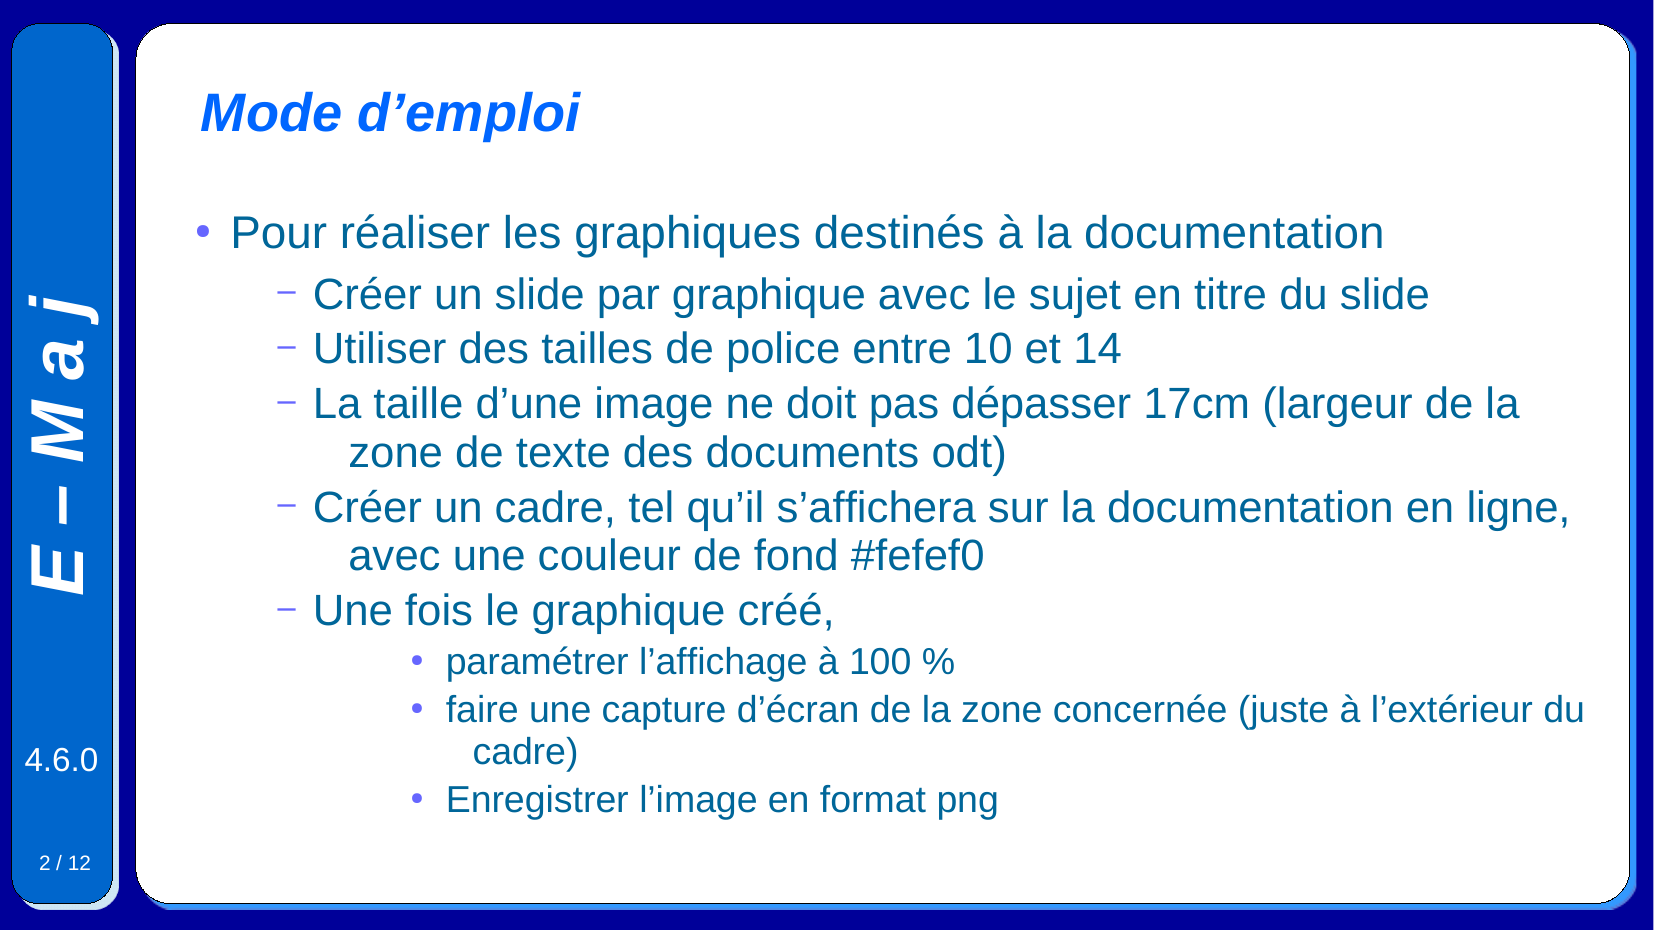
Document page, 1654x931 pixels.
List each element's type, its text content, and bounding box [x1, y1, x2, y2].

title Mode d’emploi [200, 34, 1575, 191]
list Pour réaliser les graphiques destinés à la documentation Créer un slide par graphique avec le sujet en titre du slide Utiliser des tailles de police entre 10 et 14 La taille d’une image ne doit pas dépasser 17cm (largeur de la zone de texte des documents odt) Créer un cadre, tel qu’il s’affichera sur la documentation en ligne, avec une couleur de fond #fefef0 Une fois le graphique créé, paramétrer l’affichage à 100 % faire une capture d’écran de la zone concernée (juste à l’extérieur du cadre) Enregistrer l’image en format png [177, 206, 1587, 827]
